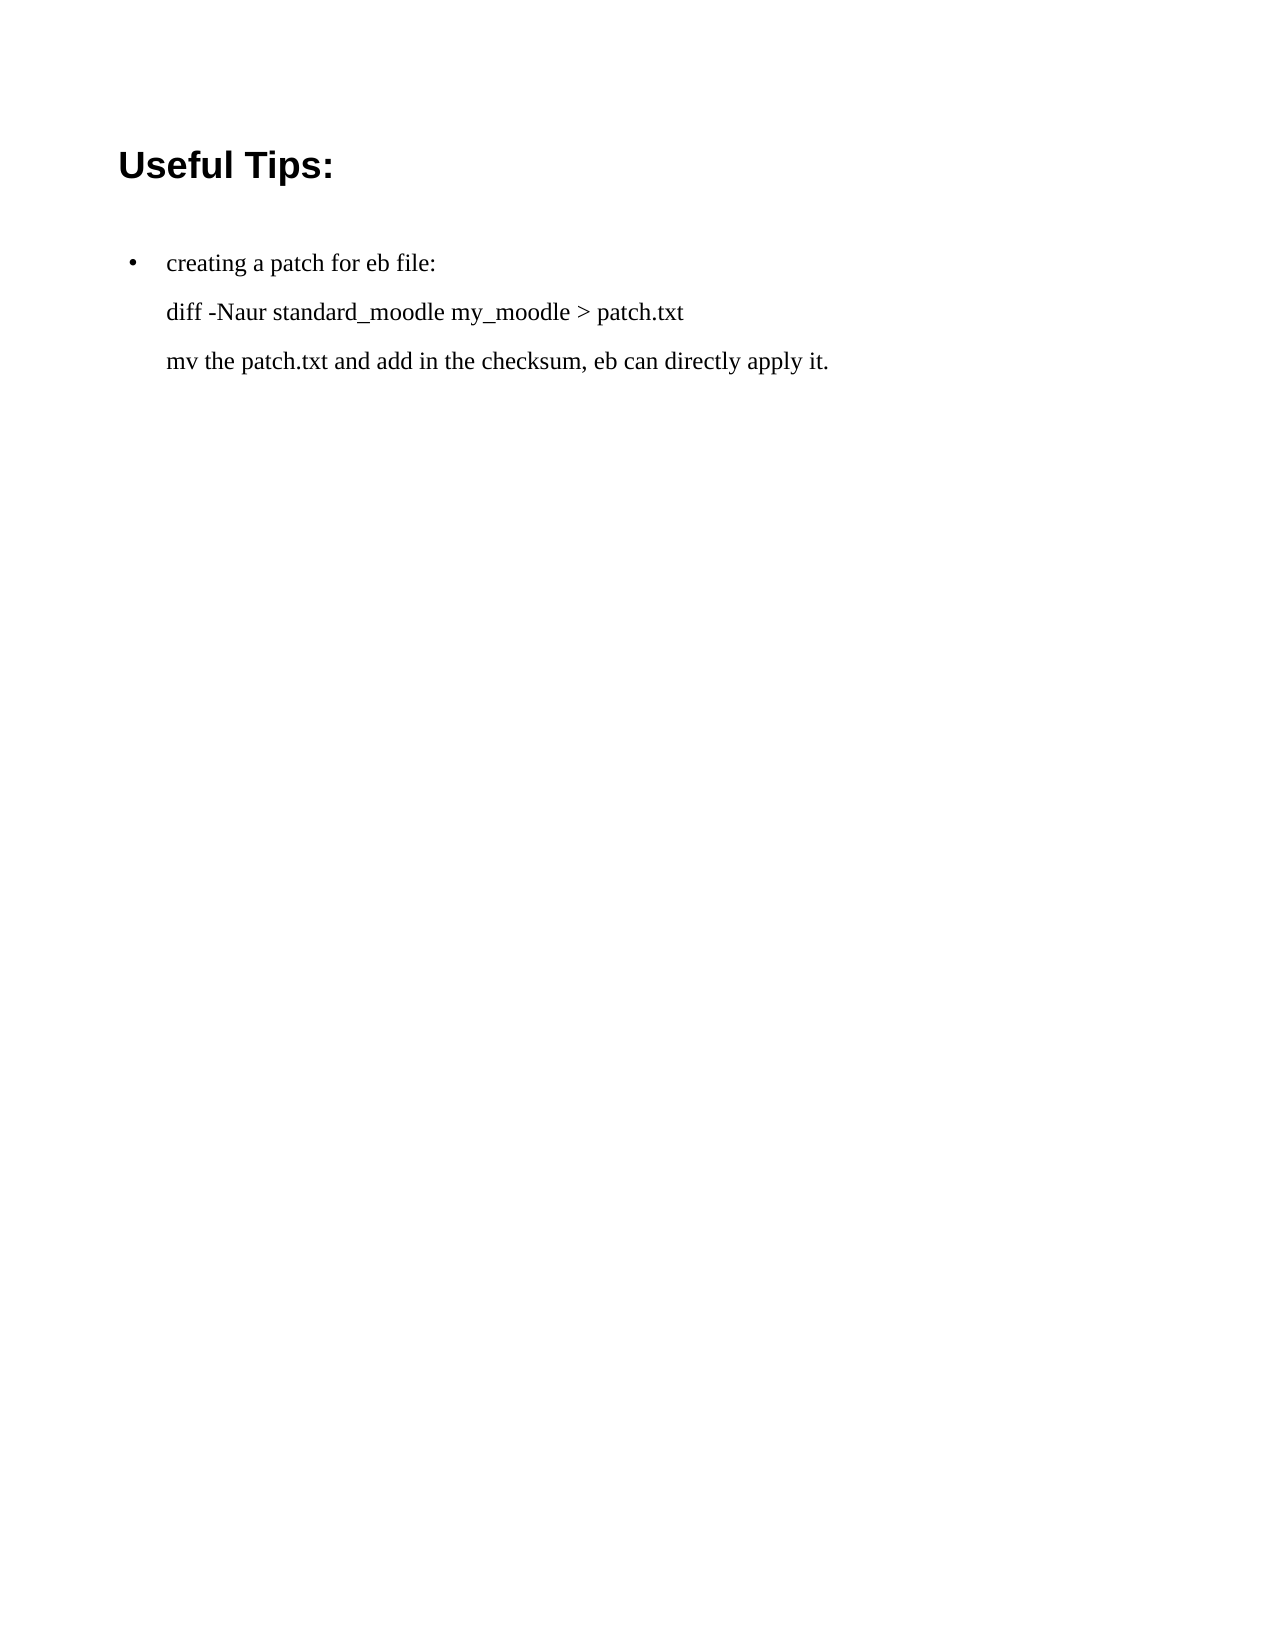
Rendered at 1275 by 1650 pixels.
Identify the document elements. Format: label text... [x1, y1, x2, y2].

subtitle Useful Tips: [118, 143, 1157, 187]
list creating a patch for eb file: [129, 248, 1157, 277]
list diff -Naur standard_moodle my_moodle > patch.txt [129, 297, 1157, 326]
list mv the patch.txt and add in the checksum, eb can directly apply it. [129, 346, 1157, 375]
